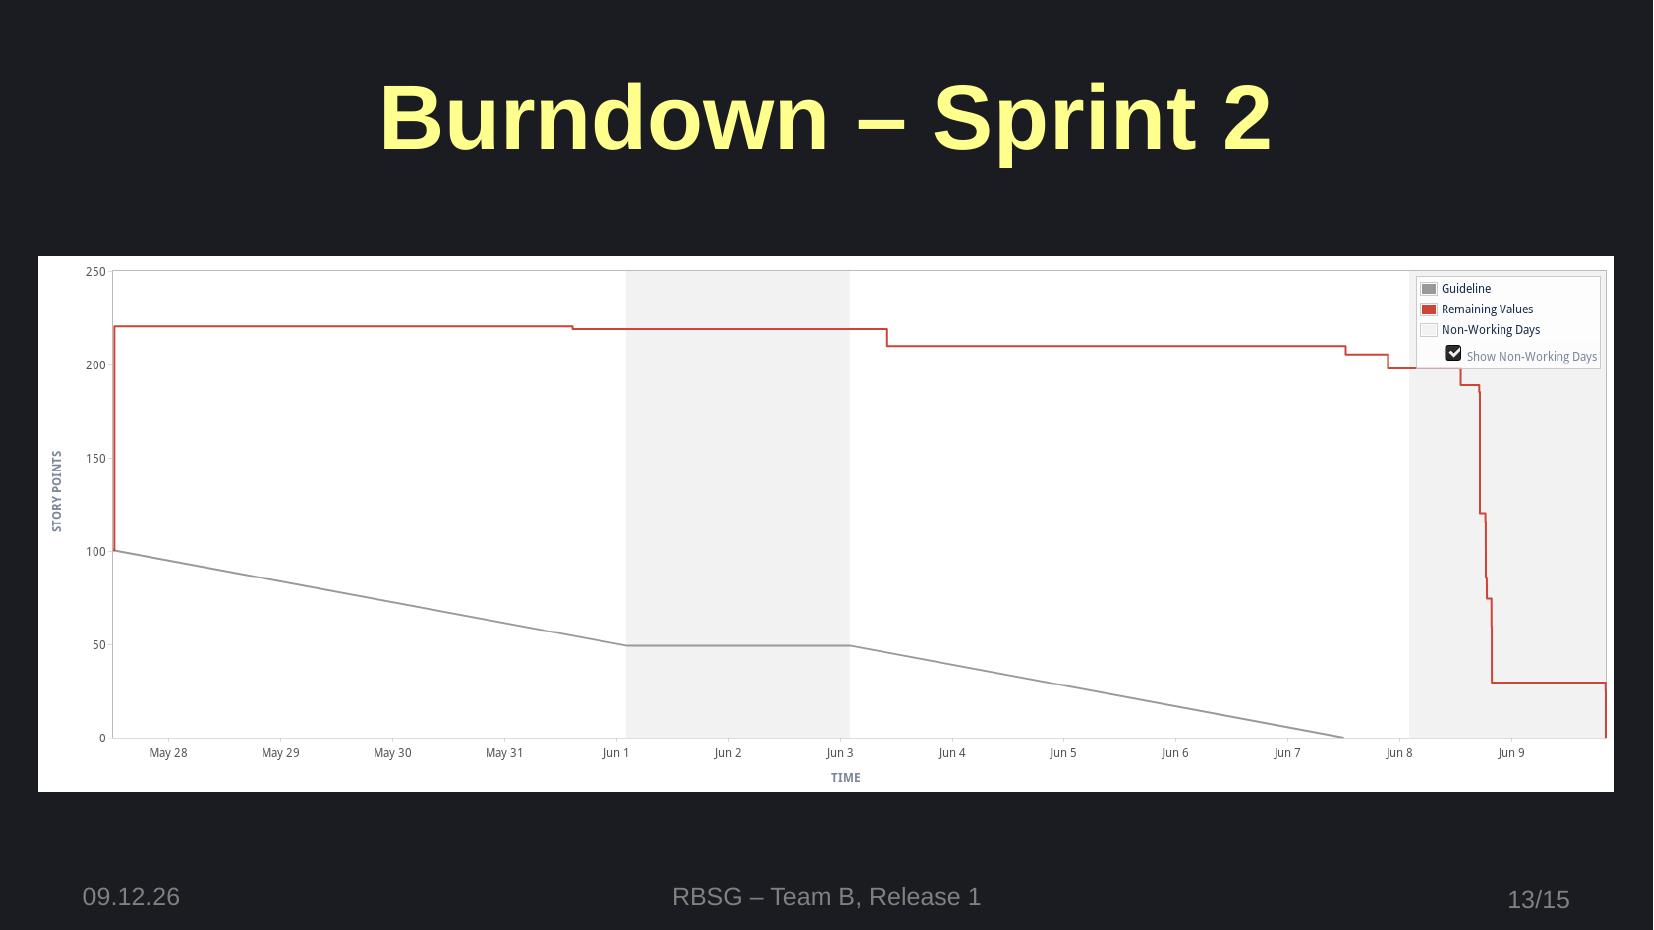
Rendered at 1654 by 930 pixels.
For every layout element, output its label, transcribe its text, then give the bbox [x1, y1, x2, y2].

title Burndown – Sprint 2 [82, 39, 1571, 196]
picture [38, 256, 1614, 792]
